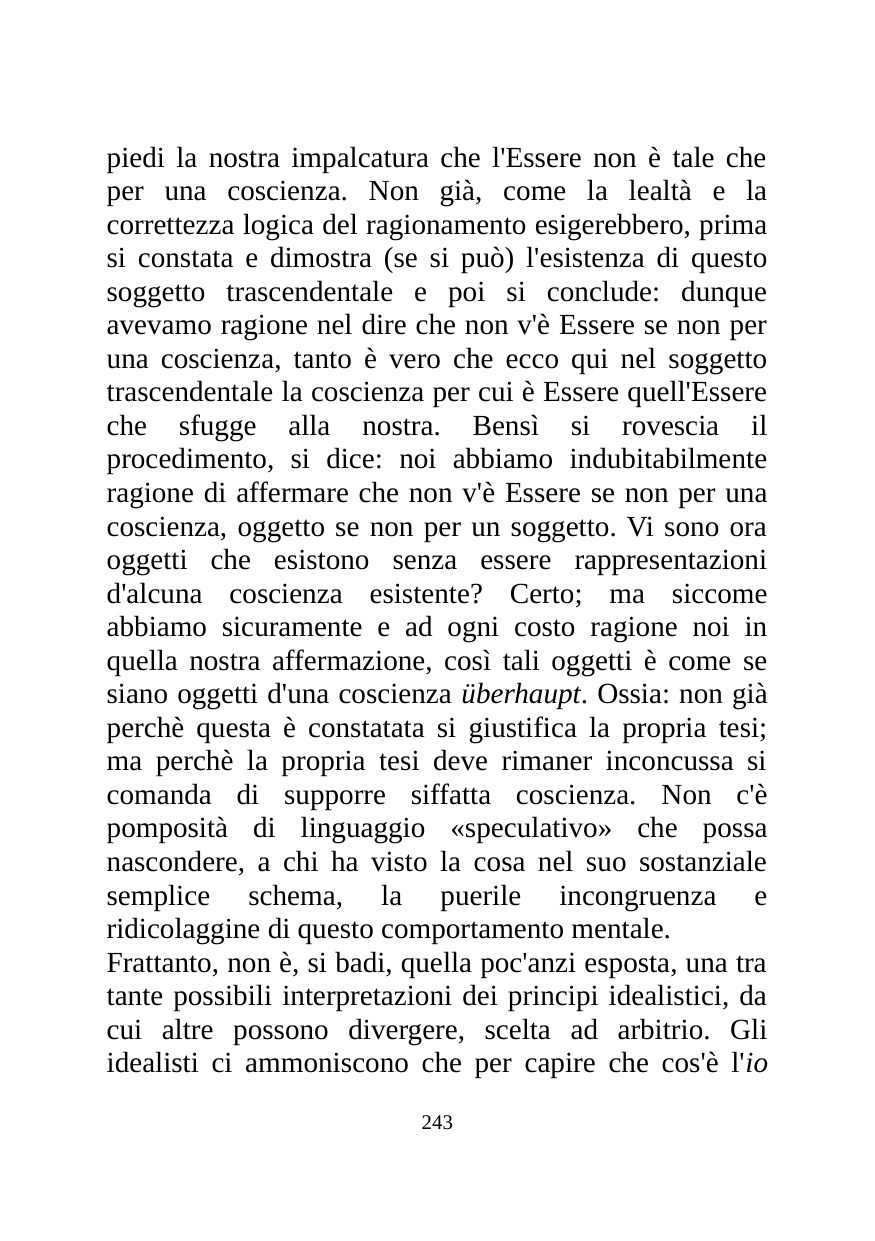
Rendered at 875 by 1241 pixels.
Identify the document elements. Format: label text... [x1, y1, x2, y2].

text Frattanto, non è, si badi, quella poc'anzi esposta, una tra tante possibili interpretazioni dei principi idealistici, da cui altre possono divergere, scelta ad arbitrio. Gli idealisti ci ammoniscono che per capire che cos'è l'io [106, 945, 768, 1079]
text piedi la nostra impalcatura che l'Essere non è tale che per una coscienza. Non già, come la lealtà e la correttezza logica del ragionamento esigerebbero, prima si constata e dimostra (se si può) l'esistenza di questo soggetto trascendentale e poi si conclude: dunque avevamo ragione nel dire che non v'è Essere se non per una coscienza, tanto è vero che ecco qui nel soggetto trascendentale la coscienza per cui è Essere quell'Essere che sfugge alla nostra. Bensì si rovescia il procedimento, si dice: noi abbiamo indubitabilmente ragione di affermare che non v'è Essere se non per una coscienza, oggetto se non per un soggetto. Vi sono ora oggetti che esistono senza essere rappresentazioni d'alcuna coscienza esistente? Certo; ma siccome abbiamo sicuramente e ad ogni costo ragione noi in quella nostra affermazione, così tali oggetti è come se siano oggetti d'una coscienza überhaupt. Ossia: non già perchè questa è constatata si giustifica la propria tesi; ma perchè la propria tesi deve rimaner inconcussa si comanda di supporre siffatta coscienza. Non c'è pomposità di linguaggio «speculativo» che possa nascondere, a chi ha visto la cosa nel suo sostanziale semplice schema, la puerile incongruenza e ridicolaggine di questo comportamento mentale. [106, 140, 768, 945]
